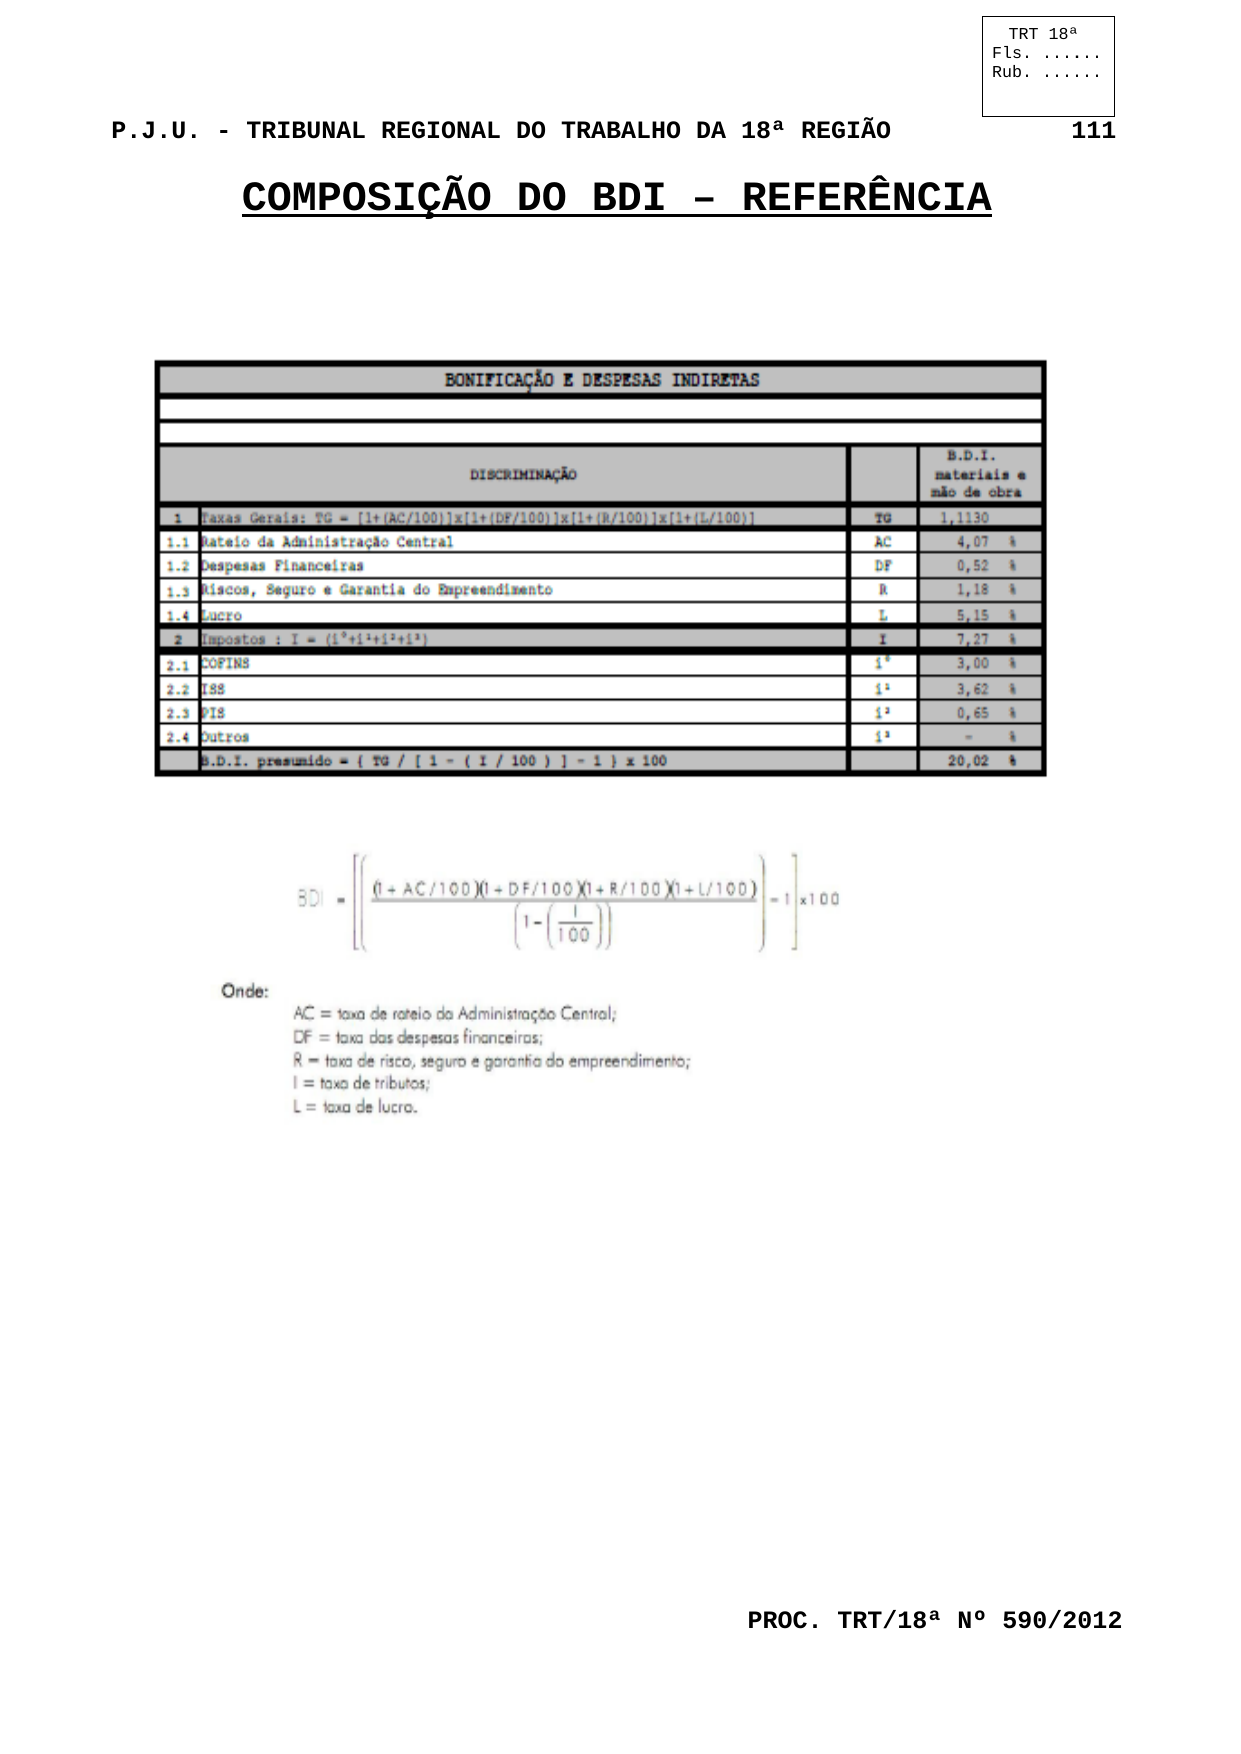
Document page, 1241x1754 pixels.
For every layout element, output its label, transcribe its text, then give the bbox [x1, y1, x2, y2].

text COMPOSIÇÃO DO BDI – REFERÊNCIA [111, 176, 1122, 223]
